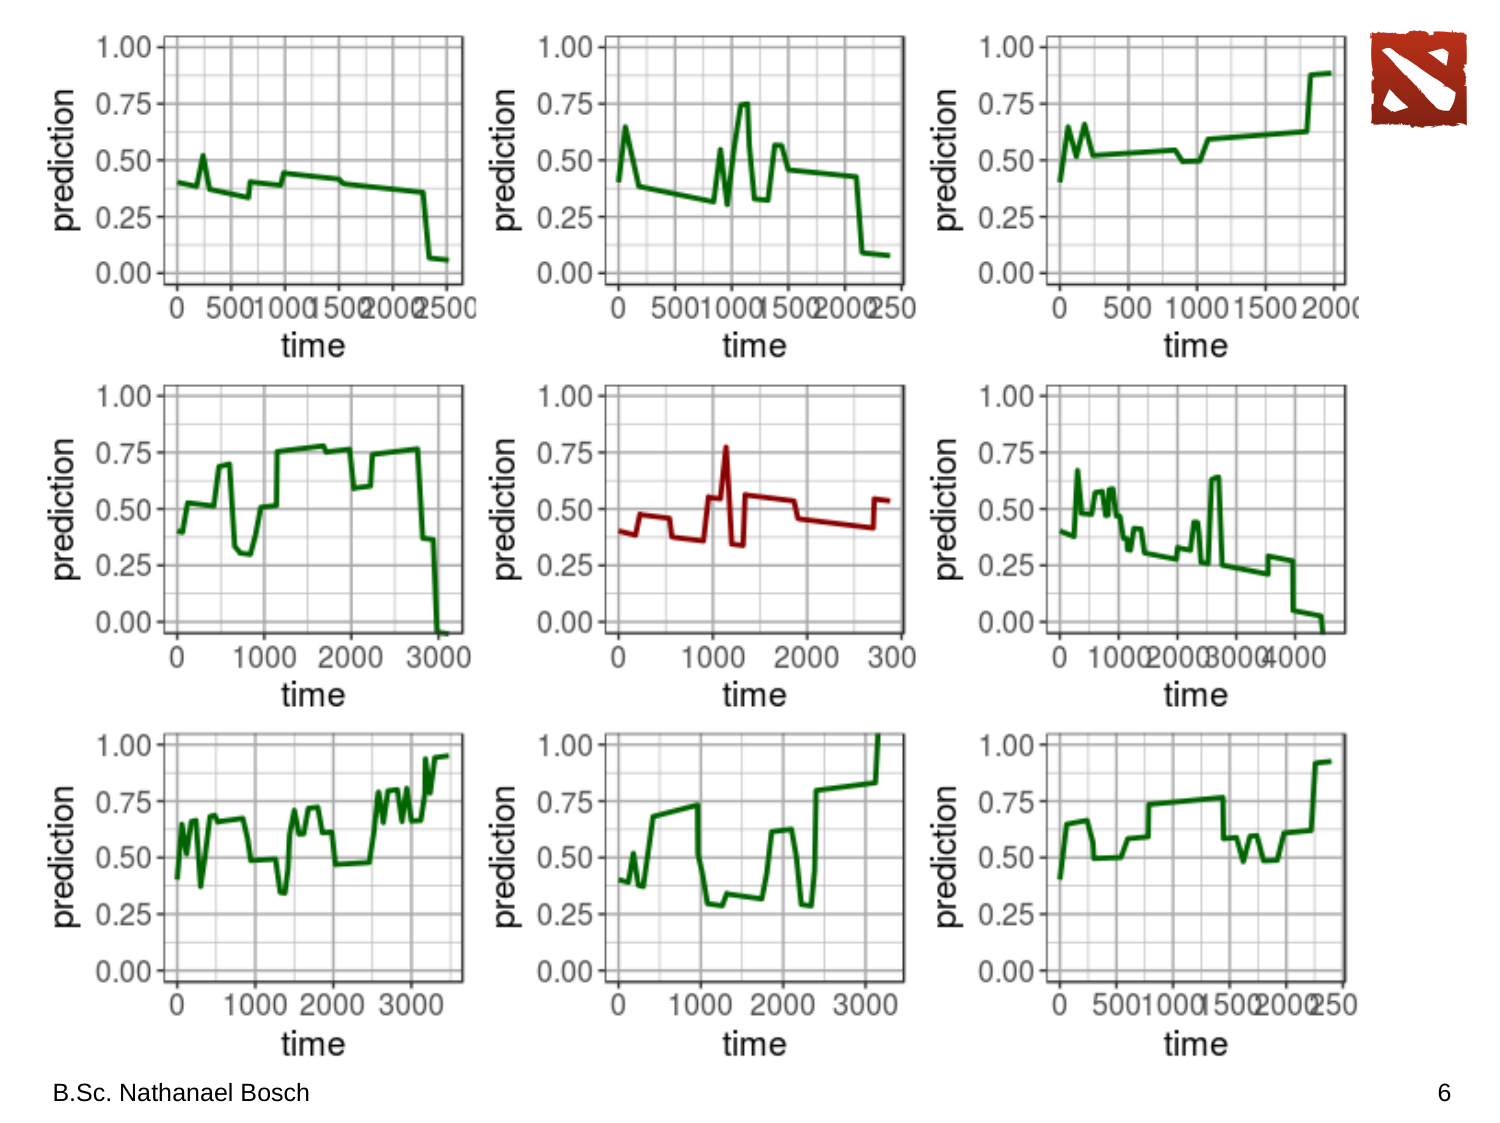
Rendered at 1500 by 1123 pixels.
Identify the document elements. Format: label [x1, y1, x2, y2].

picture [35, 23, 1359, 1070]
picture [1370, 30, 1467, 128]
